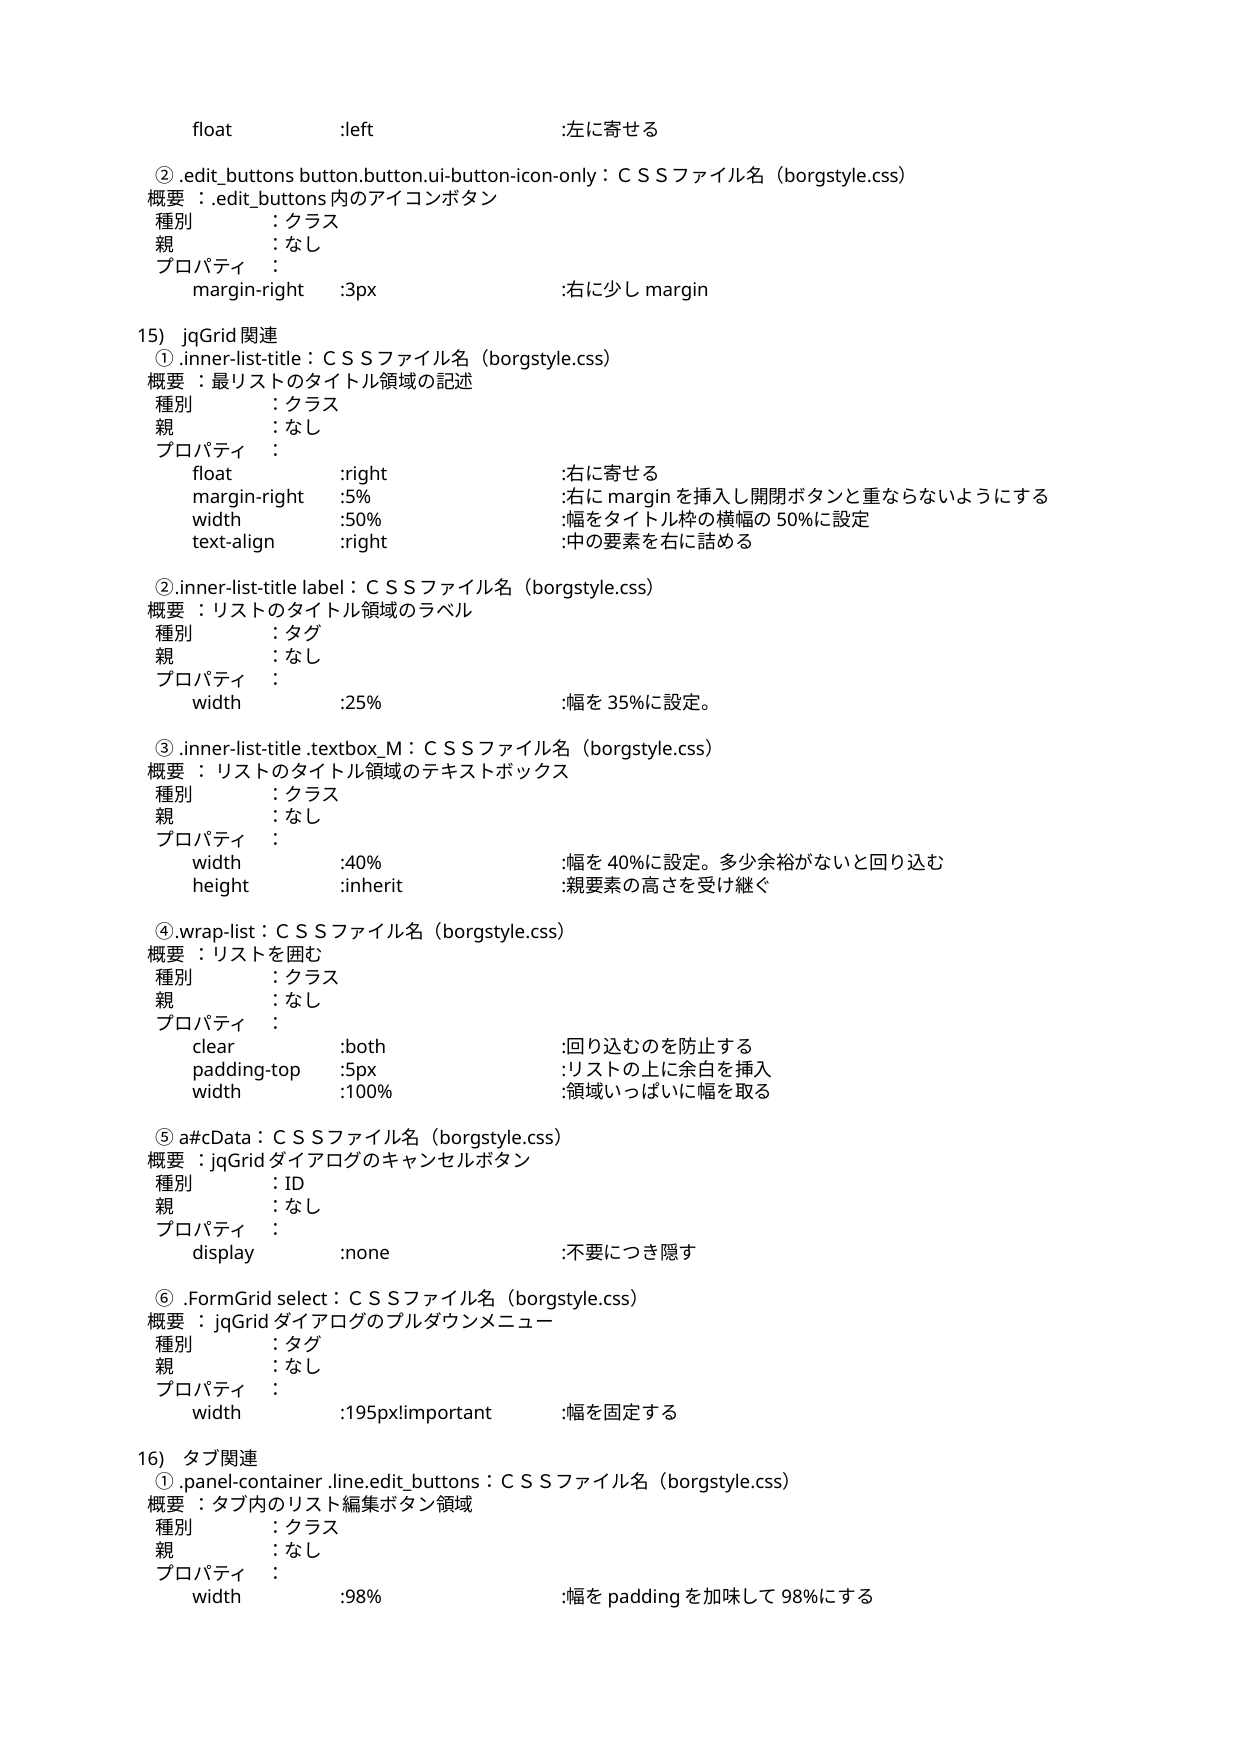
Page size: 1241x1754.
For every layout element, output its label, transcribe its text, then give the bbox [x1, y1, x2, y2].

text 15) jqGrid関連 [118, 324, 1122, 347]
text width :50% :幅をタイトル枠の横幅の50%に設定 [118, 508, 1122, 531]
text 親 ：なし [118, 233, 1122, 256]
text プロパティ ： [118, 1218, 1122, 1241]
text 種別 ：クラス [118, 393, 1122, 416]
text 種別 ：クラス [118, 966, 1122, 989]
text 概要 ：タブ内のリスト編集ボタン領域 [118, 1493, 1122, 1516]
text margin-right :3px :右に少しmargin [118, 278, 1122, 301]
text 概要 ：リストを囲む [118, 943, 1122, 966]
text width :98% :幅をpaddingを加味して98%にする [118, 1585, 1122, 1608]
text ③ .inner-list-title .textbox_M：ＣＳＳファイル名（borgstyle.css） [118, 737, 1122, 760]
text 概要 ： jqGridダイアログのプルダウンメニュー [118, 1310, 1122, 1333]
text width :25% :幅を35%に設定。 [118, 691, 1122, 714]
text text-align :right :中の要素を右に詰める [118, 531, 1122, 553]
text 概要 ：リストのタイトル領域のラベル [118, 599, 1122, 622]
text 種別 ：タグ [118, 622, 1122, 645]
text 親 ：なし [118, 1195, 1122, 1218]
text プロパティ ： [118, 256, 1122, 278]
text padding-top :5px :リストの上に余白を挿入 [118, 1058, 1122, 1081]
text プロパティ ： [118, 1012, 1122, 1035]
text ⑤ a#cData：ＣＳＳファイル名（borgstyle.css） [118, 1126, 1122, 1149]
text 親 ：なし [118, 1356, 1122, 1378]
text プロパティ ： [118, 1378, 1122, 1401]
text ②.inner-list-title label：ＣＳＳファイル名（borgstyle.css） [118, 576, 1122, 599]
text ② .edit_buttons button.button.ui-button-icon-only：ＣＳＳファイル名（borgstyle.css） [118, 164, 1122, 187]
text height :inherit :親要素の高さを受け継ぐ [118, 874, 1122, 897]
text 種別 ：クラス [118, 1516, 1122, 1539]
text 種別 ：タグ [118, 1333, 1122, 1356]
text プロパティ ： [118, 828, 1122, 851]
text ① .panel-container .line.edit_buttons：ＣＳＳファイル名（borgstyle.css） [118, 1470, 1122, 1493]
text clear :both :回り込むのを防止する [118, 1035, 1122, 1058]
text 概要 ：.edit_buttons内のアイコンボタン [118, 187, 1122, 210]
text ⑥ .FormGrid select：ＣＳＳファイル名（borgstyle.css） [118, 1287, 1122, 1310]
text 親 ：なし [118, 1539, 1122, 1562]
text width :100% :領域いっぱいに幅を取る [118, 1081, 1122, 1103]
text width :40% :幅を40%に設定。多少余裕がないと回り込む [118, 851, 1122, 874]
text 種別 ：ID [118, 1172, 1122, 1195]
text 種別 ：クラス [118, 783, 1122, 806]
text 概要 ：jqGridダイアログのキャンセルボタン [118, 1149, 1122, 1172]
text 親 ：なし [118, 416, 1122, 439]
text 概要 ： リストのタイトル領域のテキストボックス [118, 760, 1122, 783]
text プロパティ ： [118, 668, 1122, 691]
text 親 ：なし [118, 806, 1122, 828]
text プロパティ ： [118, 1562, 1122, 1585]
text ④.wrap-list：ＣＳＳファイル名（borgstyle.css） [118, 920, 1122, 943]
text 種別 ：クラス [118, 210, 1122, 233]
text margin-right :5% :右にmarginを挿入し開閉ボタンと重ならないようにする [118, 485, 1122, 508]
text 親 ：なし [118, 989, 1122, 1012]
text float :right :右に寄せる [118, 462, 1122, 485]
text 16) タブ関連 [118, 1447, 1122, 1470]
text ① .inner-list-title：ＣＳＳファイル名（borgstyle.css） [118, 347, 1122, 370]
text display :none :不要につき隠す [118, 1241, 1122, 1264]
text 概要 ：最リストのタイトル領域の記述 [118, 370, 1122, 393]
text width :195px!important :幅を固定する [118, 1401, 1122, 1424]
text プロパティ ： [118, 439, 1122, 462]
text float :left :左に寄せる [118, 118, 1122, 141]
text 親 ：なし [118, 645, 1122, 668]
